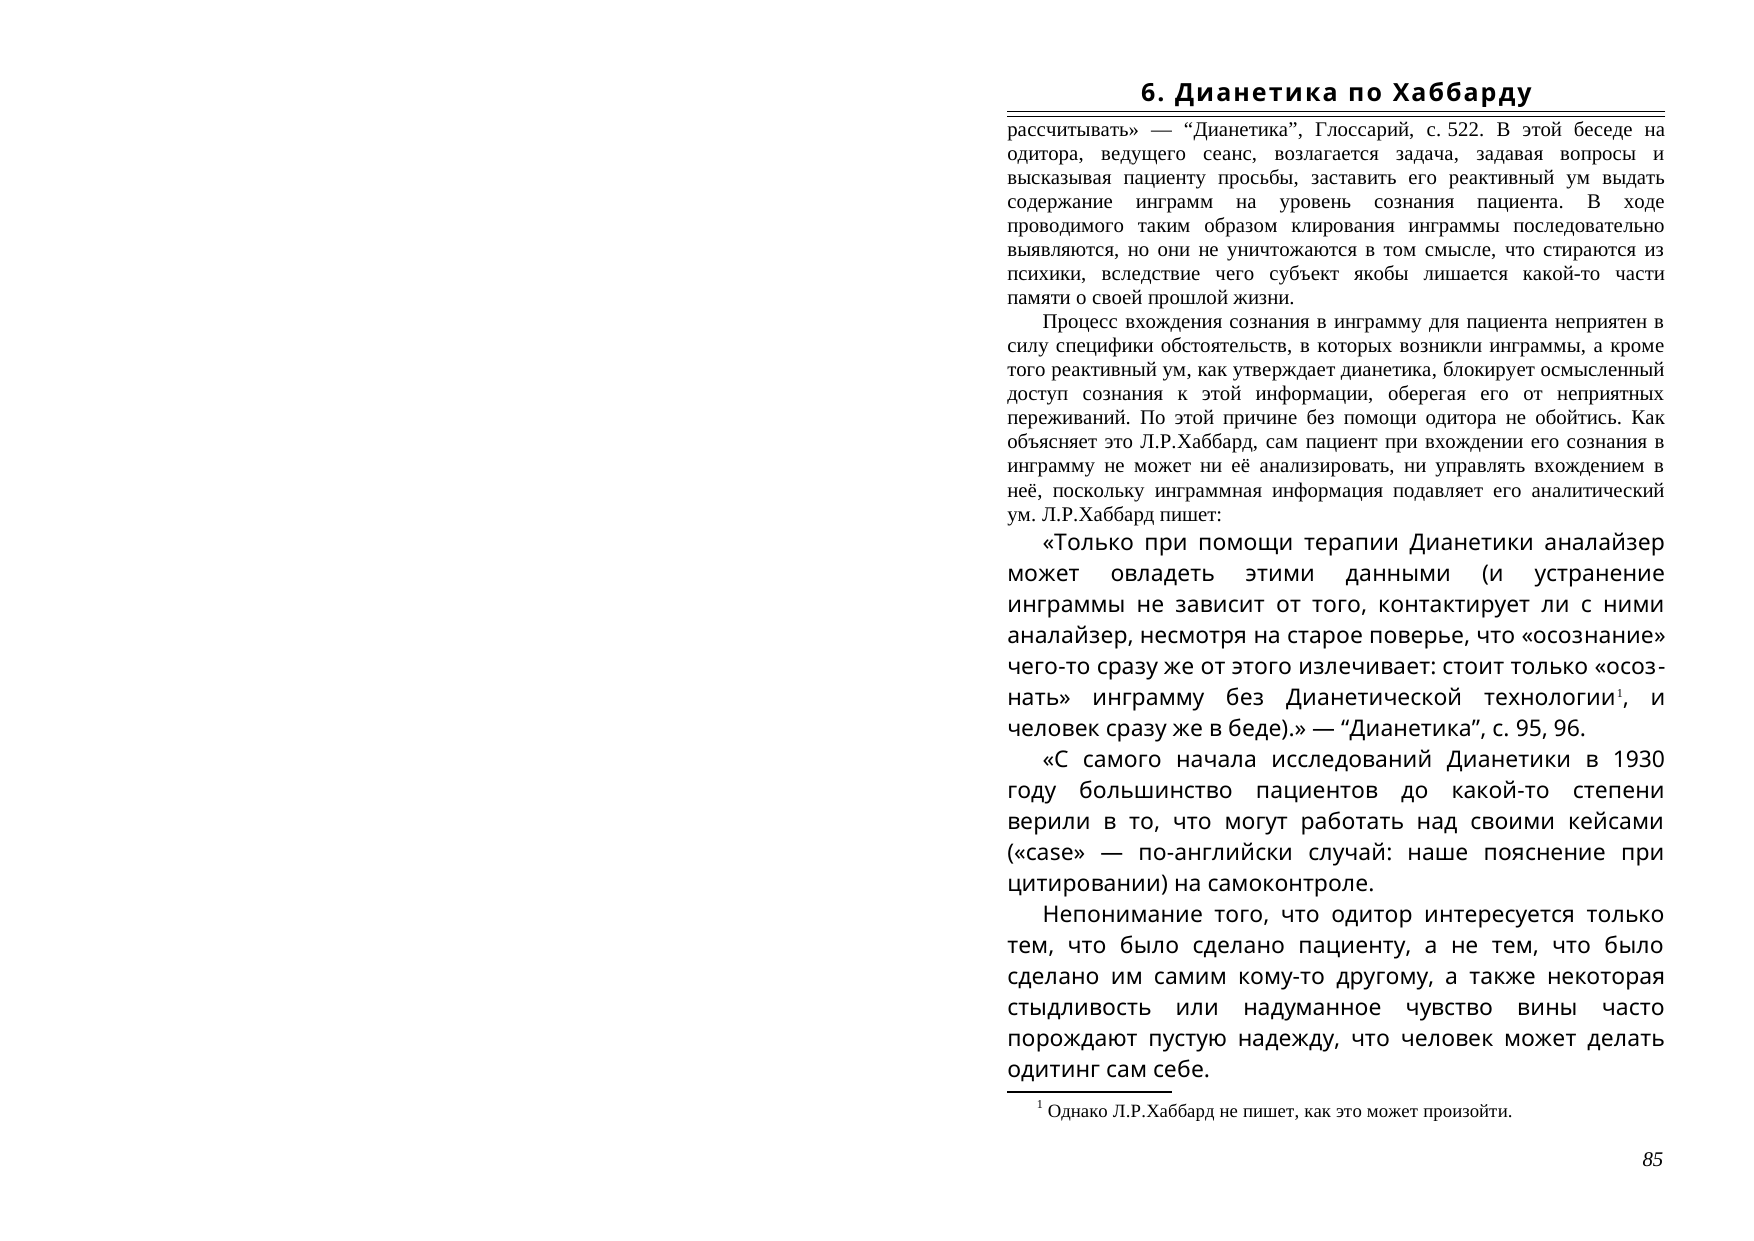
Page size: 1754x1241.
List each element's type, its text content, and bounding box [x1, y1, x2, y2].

text рассчитывать» — “Дианетика”, Глоссарий, с. 522. В этой беседе на одитора, ведущего сеанс, возлагается задача, задавая вопросы и высказывая пациенту просьбы, заставить его реактивный ум выдать содержание инграмм на уровень сознания пациента. В ходе проводимого таким образом клирования инграммы последовательно выявляются, но они не уничтожаются в том смысле, что стираются из психики, вследствие чего субъект якобы лишается какой-то части памяти о своей прошлой жизни. [1007, 117, 1665, 309]
text «Только при помощи терапии Дианетики аналайзер может овладеть этими данными (и устранение инграммы не зависит от того, контактирует ли с ними аналайзер, несмотря на старое поверье, что «осоз­нание» чего-то сразу же от этого излечивает: стоит только «осоз­нать» инграмму без Дианетической технологии, и человек сразу же в беде).» — “Дианетика”, с. 95, 96. [1007, 526, 1665, 743]
text Непонимание того, что одитор интересуется только тем, что было сделано пациенту, а не тем, что было сделано им самим кому-то дру­гому, а также некоторая стыдливость или надуманное чувство вины часто порождают пустую надежду, что человек может делать одитинг сам себе. [1007, 898, 1665, 1084]
text Однако Л.Р.Хаббард не пишет, как это может произойти. [1007, 1098, 1665, 1122]
text Процесс вхождения сознания в инграмму для пациента неприятен в силу специфики обстоятельств, в которых возникли инграммы, а кроме того реактивный ум, как утверждает дианетика, блокирует осмысленный доступ сознания к этой информации, оберегая его от неприятных переживаний. По этой причине без помощи одитора не обойтись. Как объясняет это Л.Р.Хаббард, сам пациент при вхождении его сознания в инграмму не может ни её анализировать, ни управлять вхождением в неё, поскольку инграммная информация подавляет его аналитический ум. Л.Р.Хаббард пишет: [1007, 309, 1665, 526]
text «С самого начала исследований Дианетики в 1930 году большинство пациентов до какой-то степени верили в то, что могут работать над своими кейсами («case» — по-английски случай: наше пояснение при цитировании) на самоконтроле. [1007, 743, 1665, 898]
